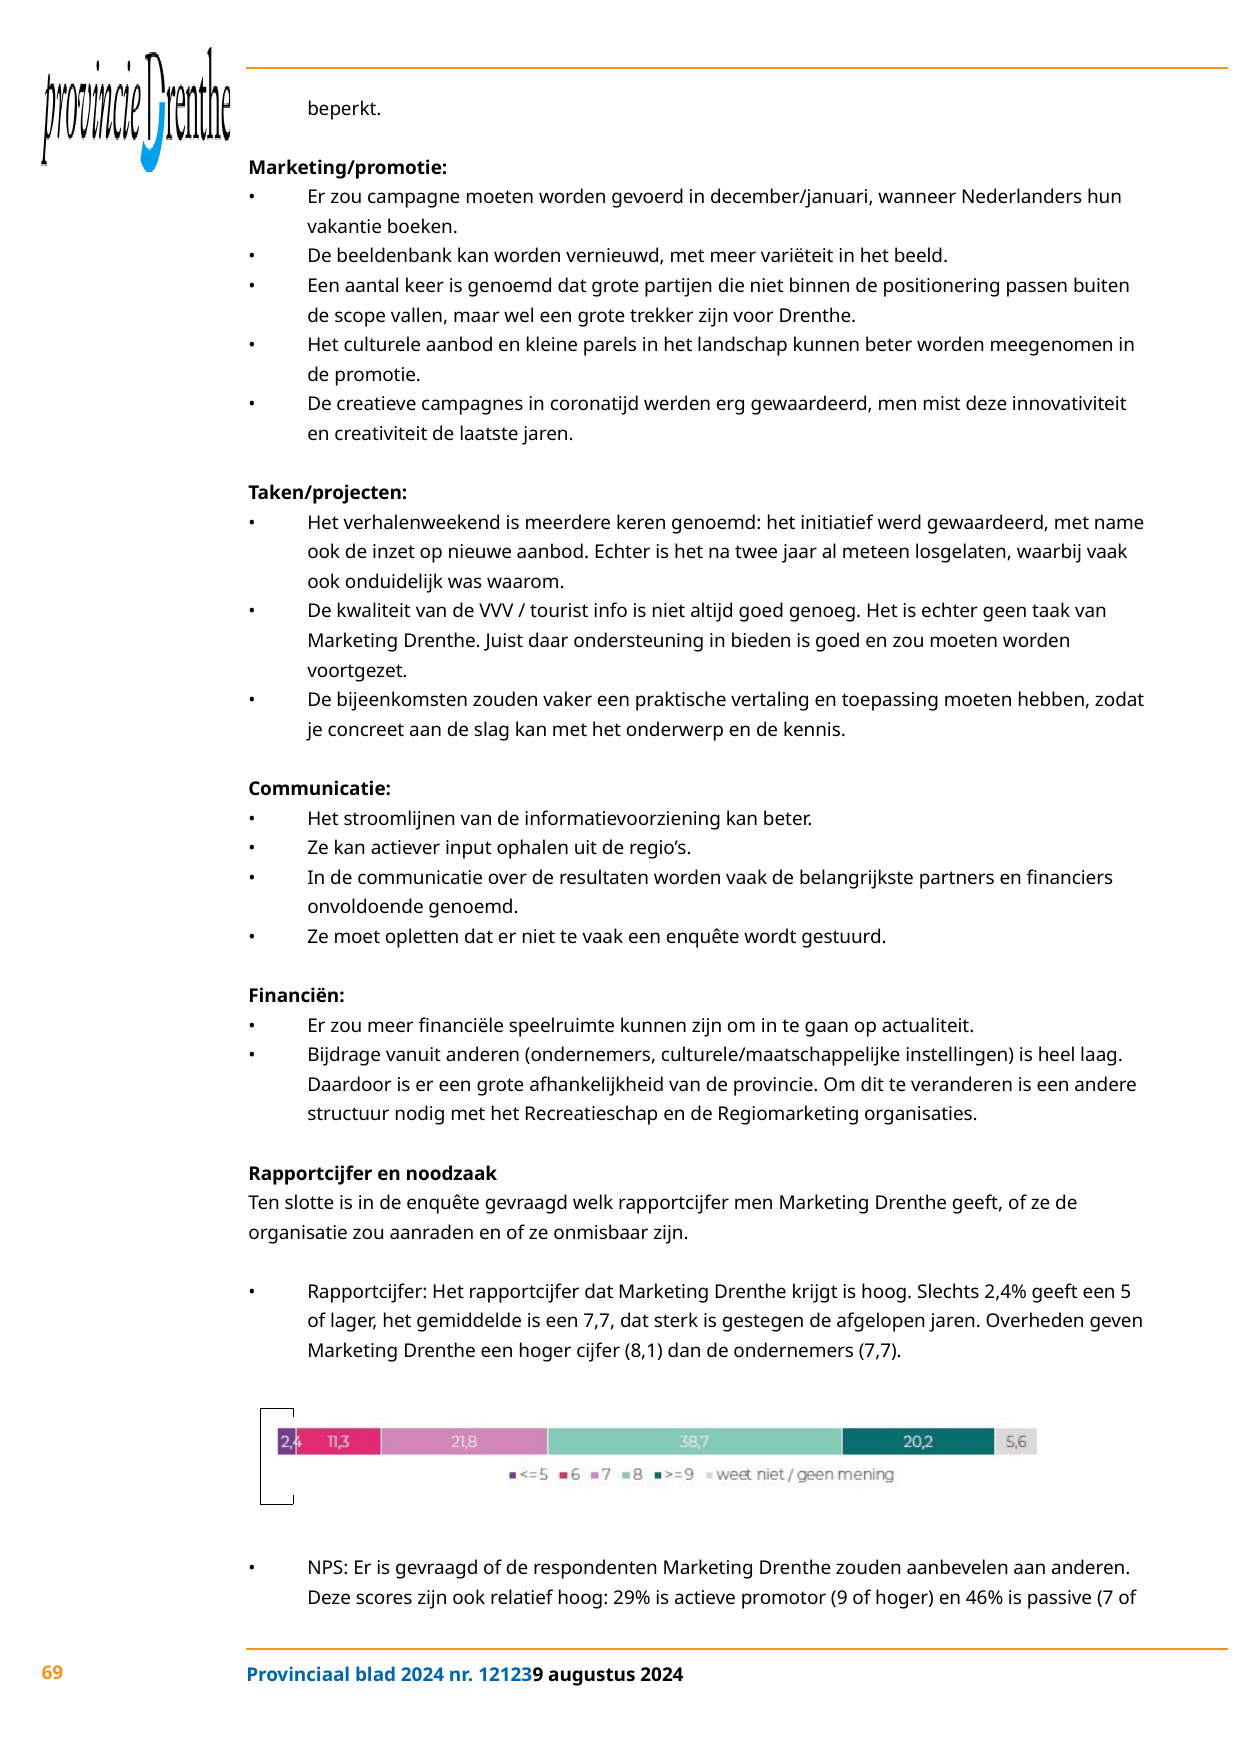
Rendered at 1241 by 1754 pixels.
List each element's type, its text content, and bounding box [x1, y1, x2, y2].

list Het verhalenweekend is meerdere keren genoemd: het initiatief werd gewaardeerd, met name ook de inzet op nieuwe aanbod. Echter is het na twee jaar al meteen losgelaten, waarbij vaak ook onduidelijk was waarom. [248, 509, 1152, 594]
picture [41, 47, 231, 172]
list Het culturele aanbod en kleine parels in het landschap kunnen beter worden meegenomen in de promotie. [248, 331, 1152, 387]
list Ze kan actiever input ophalen uit de regio’s. [248, 834, 1152, 860]
list De creatieve campagnes in coronatijd werden erg gewaardeerd, men mist deze innovativiteit en creativiteit de laatste jaren. [248, 391, 1152, 446]
list Bijdrage vanuit anderen (ondernemers, culturele/maatschappelijke instellingen) is heel laag. Daardoor is er een grote afhankelijkheid van de provincie. Om dit te veranderen is een andere structuur nodig met het Recreatieschap en de Regiomarketing organisaties. [248, 1041, 1152, 1126]
list De kwaliteit van de VVV / tourist info is niet altijd goed genoeg. Het is echter geen taak van Marketing Drenthe. Juist daar ondersteuning in bieden is goed en zou moeten worden voortgezet. [248, 598, 1152, 683]
list NPS: Er is gevraagd of de respondenten Marketing Drenthe zouden aanbevelen aan anderen. Deze scores zijn ook relatief hoog: 29% is actieve promotor (9 of hoger) en 46% is passive (7 of [248, 1554, 1152, 1610]
list De beeldenbank kan worden vernieuwd, met meer variëteit in het beeld. [248, 243, 1152, 268]
list Er zou meer financiële speelruimte kunnen zijn om in te gaan op actualiteit. [248, 1012, 1152, 1038]
picture [268, 1417, 1047, 1495]
list Er zou campagne moeten worden gevoerd in december/januari, wanneer Nederlanders hun vakantie boeken. [248, 183, 1152, 239]
text Communicatie: [248, 775, 1152, 801]
list Een aantal keer is genoemd dat grote partijen die niet binnen de positionering passen buiten de scope vallen, maar wel een grote trekker zijn voor Drenthe. [248, 272, 1152, 328]
list Ze moet opletten dat er niet te vaak een enquête wordt gestuurd. [248, 923, 1152, 949]
list Het stroomlijnen van de informatievoorziening kan beter. [248, 805, 1152, 831]
text Rapportcijfer en noodzaak [248, 1160, 1152, 1186]
list In de communicatie over de resultaten worden vaak de belangrijkste partners en financiers onvoldoende genoemd. [248, 864, 1152, 919]
text Financiën: [248, 982, 1152, 1008]
list beperkt. [248, 95, 1152, 121]
list De bijeenkomsten zouden vaker een praktische vertaling en toepassing moeten hebben, zodat je concreet aan de slag kan met het onderwerp en de kennis. [248, 686, 1152, 742]
text Ten slotte is in de enquête gevraagd welk rapportcijfer men Marketing Drenthe geeft, of ze de organisatie zou aanraden en of ze onmisbaar zijn. [248, 1189, 1152, 1245]
text Marketing/promotie: [248, 154, 1152, 180]
list Rapportcijfer: Het rapportcijfer dat Marketing Drenthe krijgt is hoog. Slechts 2,4% geeft een 5 of lager, het gemiddelde is een 7,7, dat sterk is gestegen de afgelopen jaren. Overheden geven Marketing Drenthe een hoger cijfer (8,1) dan de ondernemers (7,7). [248, 1278, 1152, 1363]
text Taken/projecten: [248, 479, 1152, 505]
